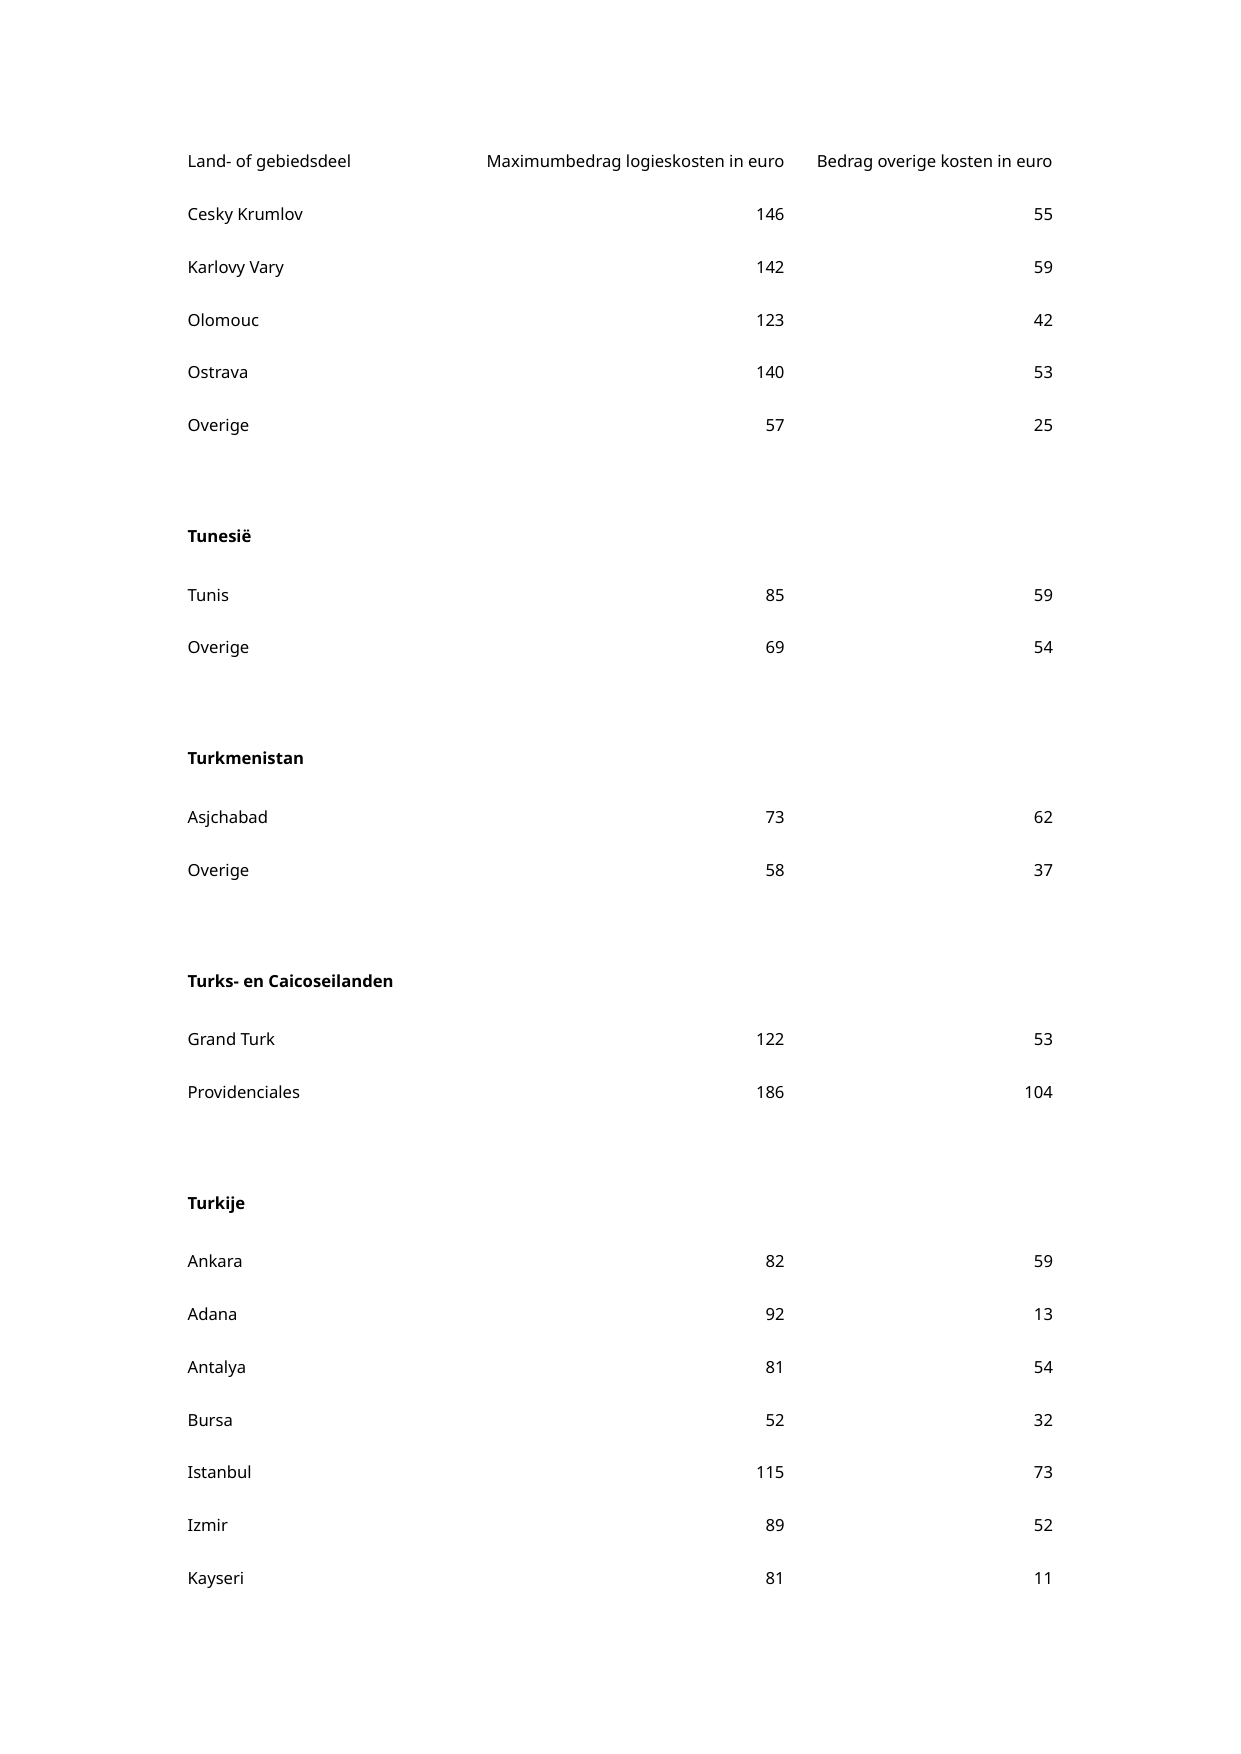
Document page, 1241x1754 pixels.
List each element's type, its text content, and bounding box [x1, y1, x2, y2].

table_cell 140 [464, 361, 784, 413]
table_cell 73 [464, 805, 784, 858]
table_cell 54 [784, 1355, 1053, 1408]
table_cell 42 [784, 308, 1053, 361]
table_cell [464, 525, 784, 583]
table_cell Adana [188, 1303, 464, 1355]
table_cell Ostrava [188, 361, 464, 413]
table_cell [784, 1133, 1053, 1192]
table_cell [188, 689, 464, 747]
table_cell 59 [784, 1250, 1053, 1303]
table_cell 122 [464, 1028, 784, 1080]
table_cell 37 [784, 858, 1053, 911]
table_cell 25 [784, 414, 1053, 466]
table_cell 54 [784, 636, 1053, 688]
table_cell 53 [784, 1028, 1053, 1080]
table_cell 89 [464, 1514, 784, 1566]
table_cell 62 [784, 805, 1053, 858]
table_cell 146 [464, 203, 784, 255]
table_cell 11 [784, 1566, 1053, 1589]
table_cell 58 [464, 858, 784, 911]
table_cell 186 [464, 1080, 784, 1133]
table_cell 82 [464, 1250, 784, 1303]
table_cell [188, 911, 464, 969]
table_cell 81 [464, 1355, 784, 1408]
table_cell 81 [464, 1566, 784, 1589]
table_cell 123 [464, 308, 784, 361]
table_cell Grand Turk [188, 1028, 464, 1080]
table_cell Karlovy Vary [188, 255, 464, 308]
table_cell Olomouc [188, 308, 464, 361]
table_cell Providenciales [188, 1080, 464, 1133]
table_cell Overige [188, 636, 464, 688]
table_cell Cesky Krumlov [188, 203, 464, 255]
table_cell Tunis [188, 583, 464, 636]
table_cell 85 [464, 583, 784, 636]
table_cell [784, 747, 1053, 805]
table_cell 142 [464, 255, 784, 308]
table_header Bedrag overige kosten in euro [784, 150, 1053, 203]
table_cell [464, 1192, 784, 1250]
table_cell 104 [784, 1080, 1053, 1133]
table_cell 69 [464, 636, 784, 688]
table_cell Tunesië [188, 525, 464, 583]
table_cell Overige [188, 414, 464, 466]
table_cell 59 [784, 583, 1053, 636]
table_cell Antalya [188, 1355, 464, 1408]
table_cell Ankara [188, 1250, 464, 1303]
table_header Maximumbedrag logieskosten in euro [464, 150, 784, 203]
table_cell 59 [784, 255, 1053, 308]
table_cell 52 [464, 1408, 784, 1461]
table_cell Izmir [188, 1514, 464, 1566]
table_cell [464, 466, 784, 525]
table_cell [464, 911, 784, 969]
table_cell Istanbul [188, 1461, 464, 1513]
table_cell [784, 1192, 1053, 1250]
table_cell 92 [464, 1303, 784, 1355]
table_cell 52 [784, 1514, 1053, 1566]
table_cell Overige [188, 858, 464, 911]
table_cell [464, 1133, 784, 1192]
table_cell 32 [784, 1408, 1053, 1461]
table_cell [784, 911, 1053, 969]
table_cell [784, 525, 1053, 583]
table_cell 57 [464, 414, 784, 466]
table_cell Asjchabad [188, 805, 464, 858]
table_cell Turkmenistan [188, 747, 464, 805]
table_cell 53 [784, 361, 1053, 413]
table_cell Turks- en Caicoseilanden [188, 969, 464, 1028]
table_cell Kayseri [188, 1566, 464, 1589]
table_cell [784, 689, 1053, 747]
table_cell [464, 689, 784, 747]
table_cell 13 [784, 1303, 1053, 1355]
table_cell [464, 969, 784, 1028]
table_cell 55 [784, 203, 1053, 255]
table_cell 115 [464, 1461, 784, 1513]
table_cell [188, 466, 464, 525]
table_header Land- of gebiedsdeel [188, 150, 464, 203]
table_cell Turkije [188, 1192, 464, 1250]
table_cell [188, 1133, 464, 1192]
table_cell Bursa [188, 1408, 464, 1461]
table_cell [784, 466, 1053, 525]
table_cell [784, 969, 1053, 1028]
table_cell 73 [784, 1461, 1053, 1513]
table_cell [464, 747, 784, 805]
